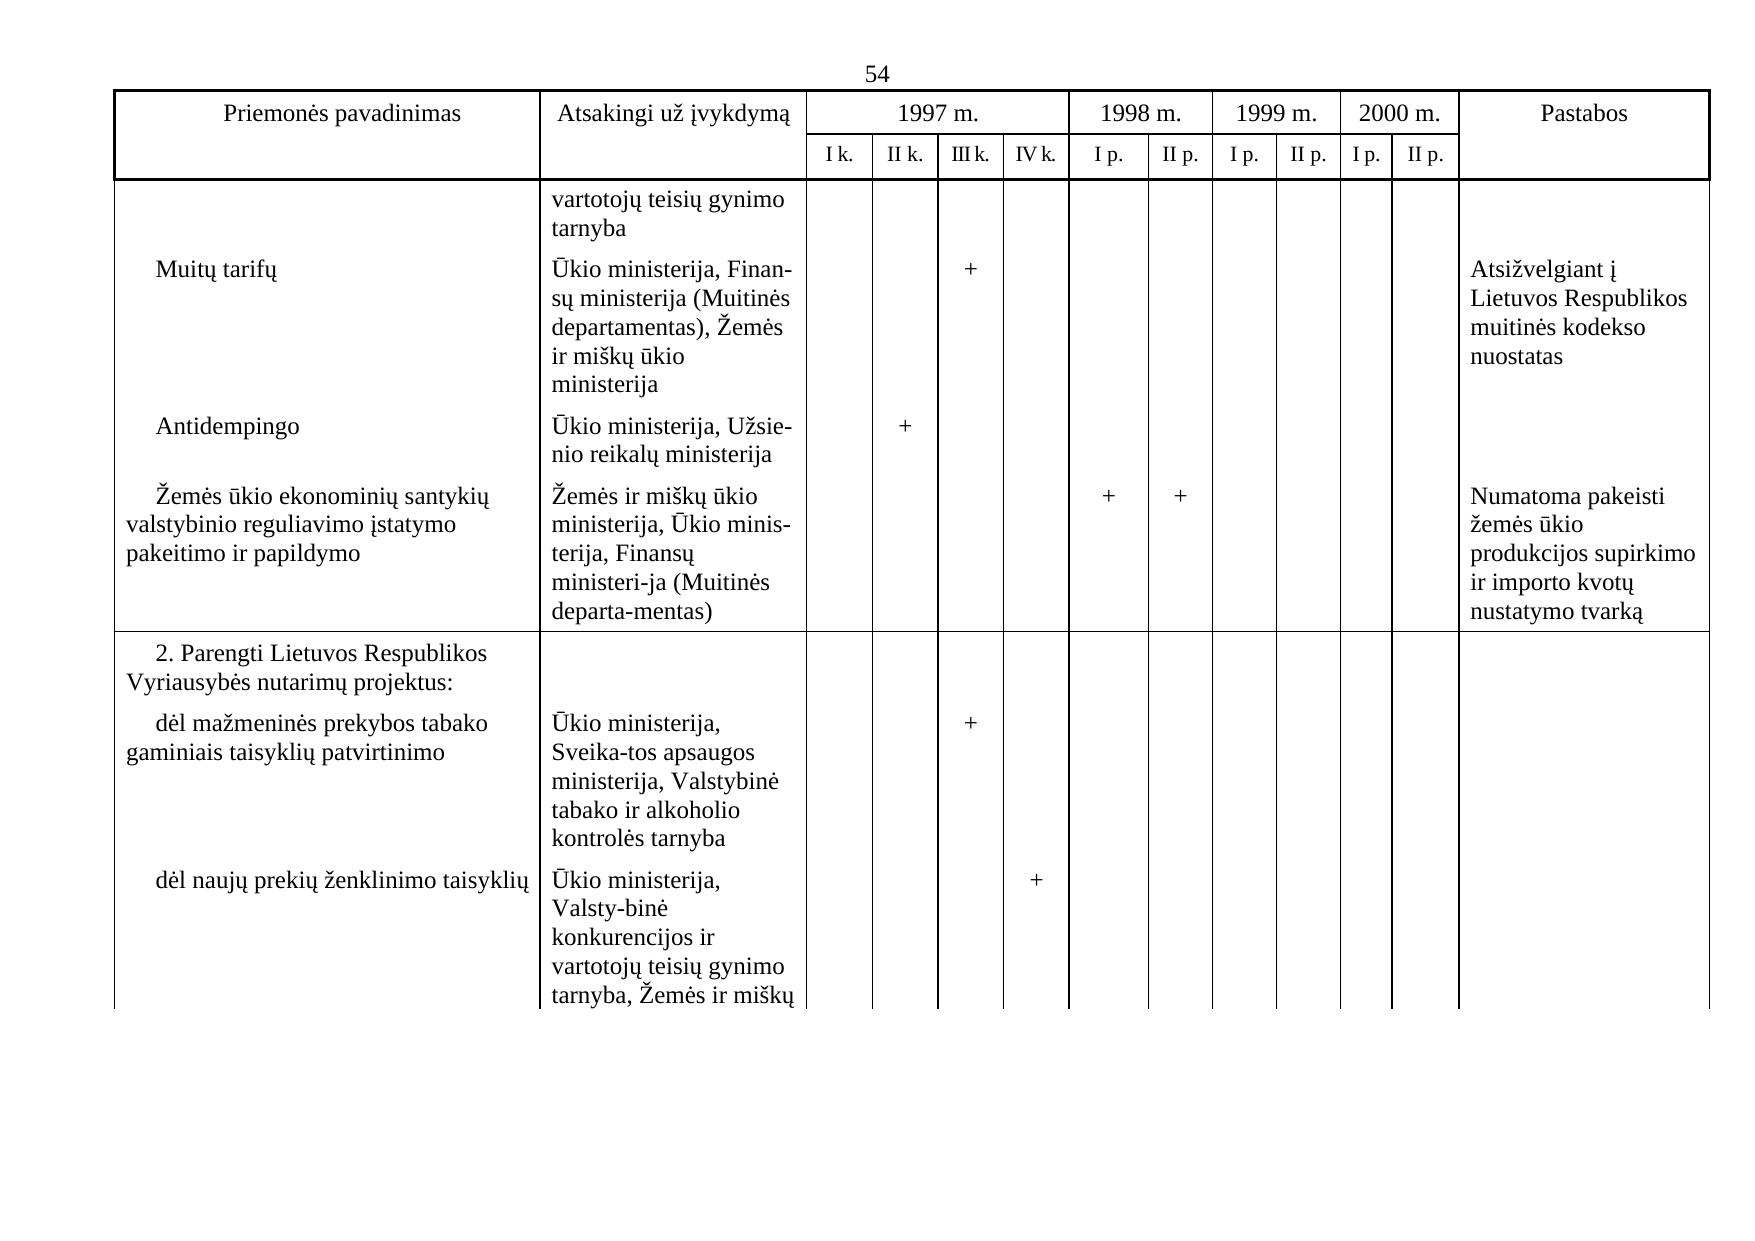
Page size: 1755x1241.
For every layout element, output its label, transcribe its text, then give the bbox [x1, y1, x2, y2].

table_cell [1004, 248, 1068, 404]
table_cell + [873, 405, 937, 474]
table_cell + [1004, 859, 1068, 1008]
table_cell [1393, 632, 1458, 702]
table_cell I p. [1341, 135, 1391, 178]
table_cell [1277, 632, 1340, 702]
table_cell [807, 181, 872, 248]
table_cell [1149, 405, 1212, 474]
table_cell [1004, 632, 1068, 702]
table_cell II p. [1277, 135, 1340, 178]
table_cell [873, 859, 937, 1008]
table_cell [1149, 859, 1212, 1008]
table_cell [1277, 181, 1340, 248]
table_cell [939, 859, 1003, 1008]
table_cell [873, 702, 937, 858]
table_cell Žemės ir miškų ūkio ministerija, Ūkio minis-terija, Finansų ministeri-ja (Muitinės departa-mentas) [541, 475, 806, 631]
table_cell [873, 181, 937, 248]
table_cell IV k. [1004, 135, 1068, 178]
table_cell vartotojų teisių gynimo tarnyba [541, 181, 806, 248]
table_cell [116, 133, 539, 178]
table_cell + [1149, 475, 1212, 631]
table_cell [1213, 702, 1276, 858]
table_cell Žemės ūkio ekonominių santykių valstybinio reguliavimo įstatymo pakeitimo ir papildymo [115, 475, 539, 631]
table_cell [1393, 405, 1458, 474]
table_header Priemonės pavadinimas [116, 92, 539, 133]
table_header 1998 m. [1070, 92, 1212, 133]
table_cell Ūkio ministerija, Sveika-tos apsaugos ministerija, Valstybinė tabako ir alkoholio kontrolės tarnyba [541, 702, 806, 858]
table_cell [1213, 632, 1276, 702]
table_cell [1341, 702, 1391, 858]
table_cell Atsižvelgiant į Lietuvos Respublikos muitinės kodekso nuostatas [1460, 248, 1709, 404]
table_cell Ūkio ministerija, Finan-sų ministerija (Muitinės departamentas), Žemės ir miškų ūkio ministerija [541, 248, 806, 404]
table_cell + [939, 248, 1003, 404]
table_cell Ūkio ministerija, Valsty-binė konkurencijos ir vartotojų teisių gynimo tarnyba, Žemės ir miškų [541, 859, 806, 1008]
table_cell [1393, 702, 1458, 858]
table_cell [1277, 248, 1340, 404]
table_cell [939, 405, 1003, 474]
table_cell [1460, 632, 1709, 702]
table_cell [1277, 475, 1340, 631]
table_cell [1070, 181, 1148, 248]
table_cell [1341, 405, 1391, 474]
table_cell [873, 475, 937, 631]
table_cell [1213, 405, 1276, 474]
table_cell [1149, 248, 1212, 404]
table_cell [1341, 248, 1391, 404]
table_cell [1460, 859, 1709, 1008]
table_cell [1460, 133, 1708, 178]
table_cell [1460, 405, 1709, 474]
table_cell [1004, 475, 1068, 631]
table_cell dėl mažmeninės prekybos tabako gaminiais taisyklių patvirtinimo [115, 702, 539, 858]
table_cell [1341, 475, 1391, 631]
table_cell [1070, 859, 1148, 1008]
table_cell [541, 632, 806, 702]
table_cell [939, 475, 1003, 631]
table_cell [1004, 181, 1068, 248]
table_header 1999 m. [1213, 92, 1340, 133]
table_cell Numatoma pakeisti žemės ūkio produkcijos supirkimo ir importo kvotų nustatymo tvarką [1460, 475, 1709, 631]
table_cell [1149, 181, 1212, 248]
table_cell [1393, 859, 1458, 1008]
table_cell [1277, 859, 1340, 1008]
table_cell [1070, 248, 1148, 404]
table_cell [807, 632, 872, 702]
table_cell [873, 632, 937, 702]
table_cell [1070, 702, 1148, 858]
table_cell [1213, 475, 1276, 631]
table_cell [1004, 702, 1068, 858]
table_cell II k. [873, 135, 937, 178]
table_cell [939, 632, 1003, 702]
table_cell Muitų tarifų [115, 248, 539, 404]
table_cell [807, 475, 872, 631]
table_cell [1341, 632, 1391, 702]
table_cell [115, 181, 539, 248]
table_header Pastabos [1460, 92, 1708, 133]
table_cell [807, 702, 872, 858]
table_cell [1393, 475, 1458, 631]
table_header 2000 m. [1341, 92, 1458, 133]
table_cell + [939, 702, 1003, 858]
table_cell [1277, 702, 1340, 858]
table_cell [1070, 405, 1148, 474]
table_cell Antidempingo [115, 405, 539, 474]
table_cell II p. [1149, 135, 1212, 178]
table_cell [1341, 859, 1391, 1008]
table_cell [807, 248, 872, 404]
table_header Atsakingi už įvykdymą [541, 92, 806, 133]
table_cell [1393, 181, 1458, 248]
table_cell [1341, 181, 1391, 248]
table_cell [807, 859, 872, 1008]
table_cell [873, 248, 937, 404]
table_cell [807, 405, 872, 474]
table_cell [1213, 181, 1276, 248]
table_cell [541, 133, 806, 178]
table_cell I p. [1070, 135, 1148, 178]
table_cell III k. [939, 135, 1003, 178]
table_cell [1460, 702, 1709, 858]
table_cell + [1070, 475, 1148, 631]
table_cell I k. [807, 135, 872, 178]
table_cell [1460, 181, 1709, 248]
table_cell [1213, 248, 1276, 404]
table_cell dėl naujų prekių ženklinimo taisyklių [115, 859, 539, 1008]
table_cell Ūkio ministerija, Užsie-nio reikalų ministerija [541, 405, 806, 474]
table_header 1997 m. [807, 92, 1068, 133]
table_cell [1004, 405, 1068, 474]
table_cell [1149, 702, 1212, 858]
table_cell I p. [1213, 135, 1276, 178]
table_cell [1149, 632, 1212, 702]
table_cell [939, 181, 1003, 248]
table_cell [1393, 248, 1458, 404]
table_cell [1213, 859, 1276, 1008]
table_cell [1070, 632, 1148, 702]
table_cell II p. [1393, 135, 1458, 178]
table_cell [1277, 405, 1340, 474]
table_cell 2. Parengti Lietuvos Respublikos Vyriausybės nutarimų projektus: [115, 632, 539, 702]
